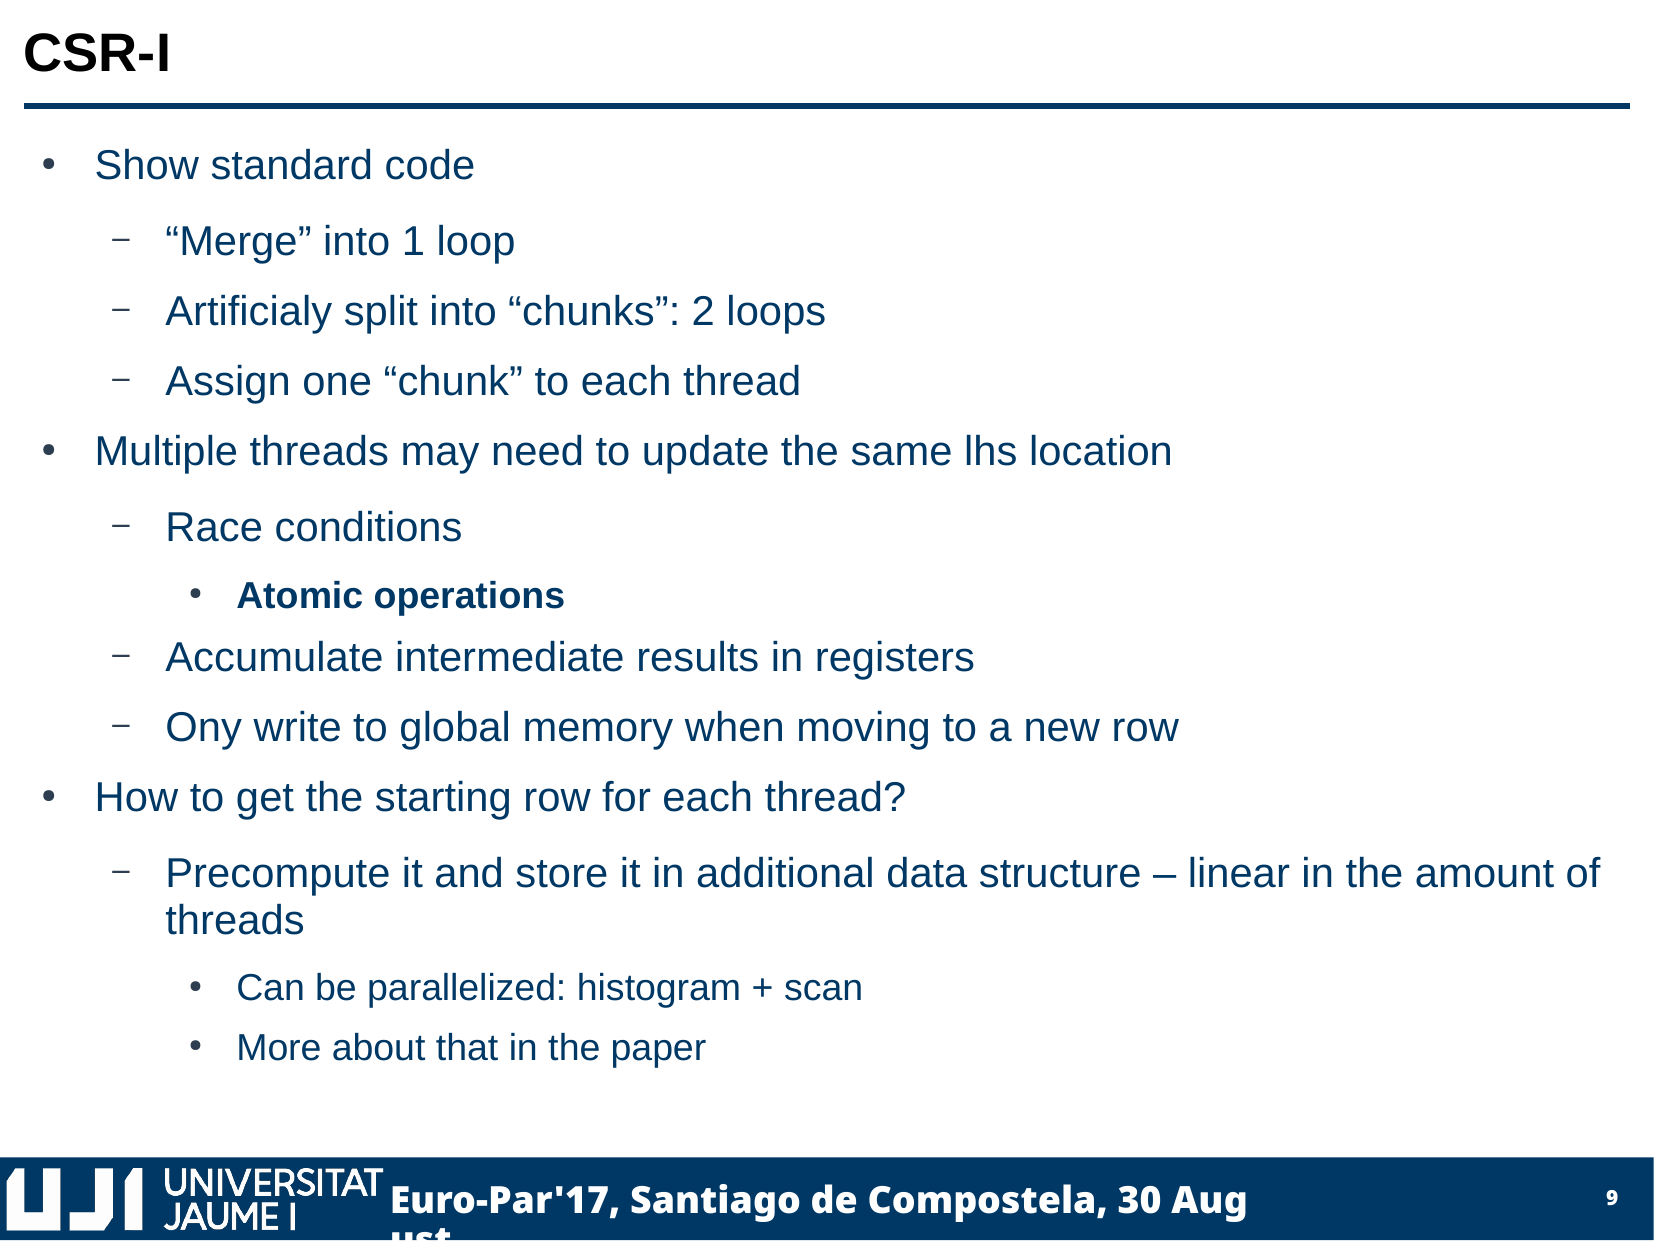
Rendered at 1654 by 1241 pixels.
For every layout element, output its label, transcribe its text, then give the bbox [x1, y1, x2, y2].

picture [0, 1158, 390, 1241]
title CSR-I [23, 0, 1630, 107]
list Show standard code “Merge” into 1 loop Artificialy split into “chunks”: 2 loops Assign one “chunk” to each thread Multiple threads may need to update the same lhs location Race conditions Atomic operations Accumulate intermediate results in registers Ony write to global memory when moving to a new row How to get the starting row for each thread? Precompute it and store it in additional data structure – linear in the amount of threads Can be parallelized: histogram + scan More about that in the paper [23, 141, 1630, 1134]
